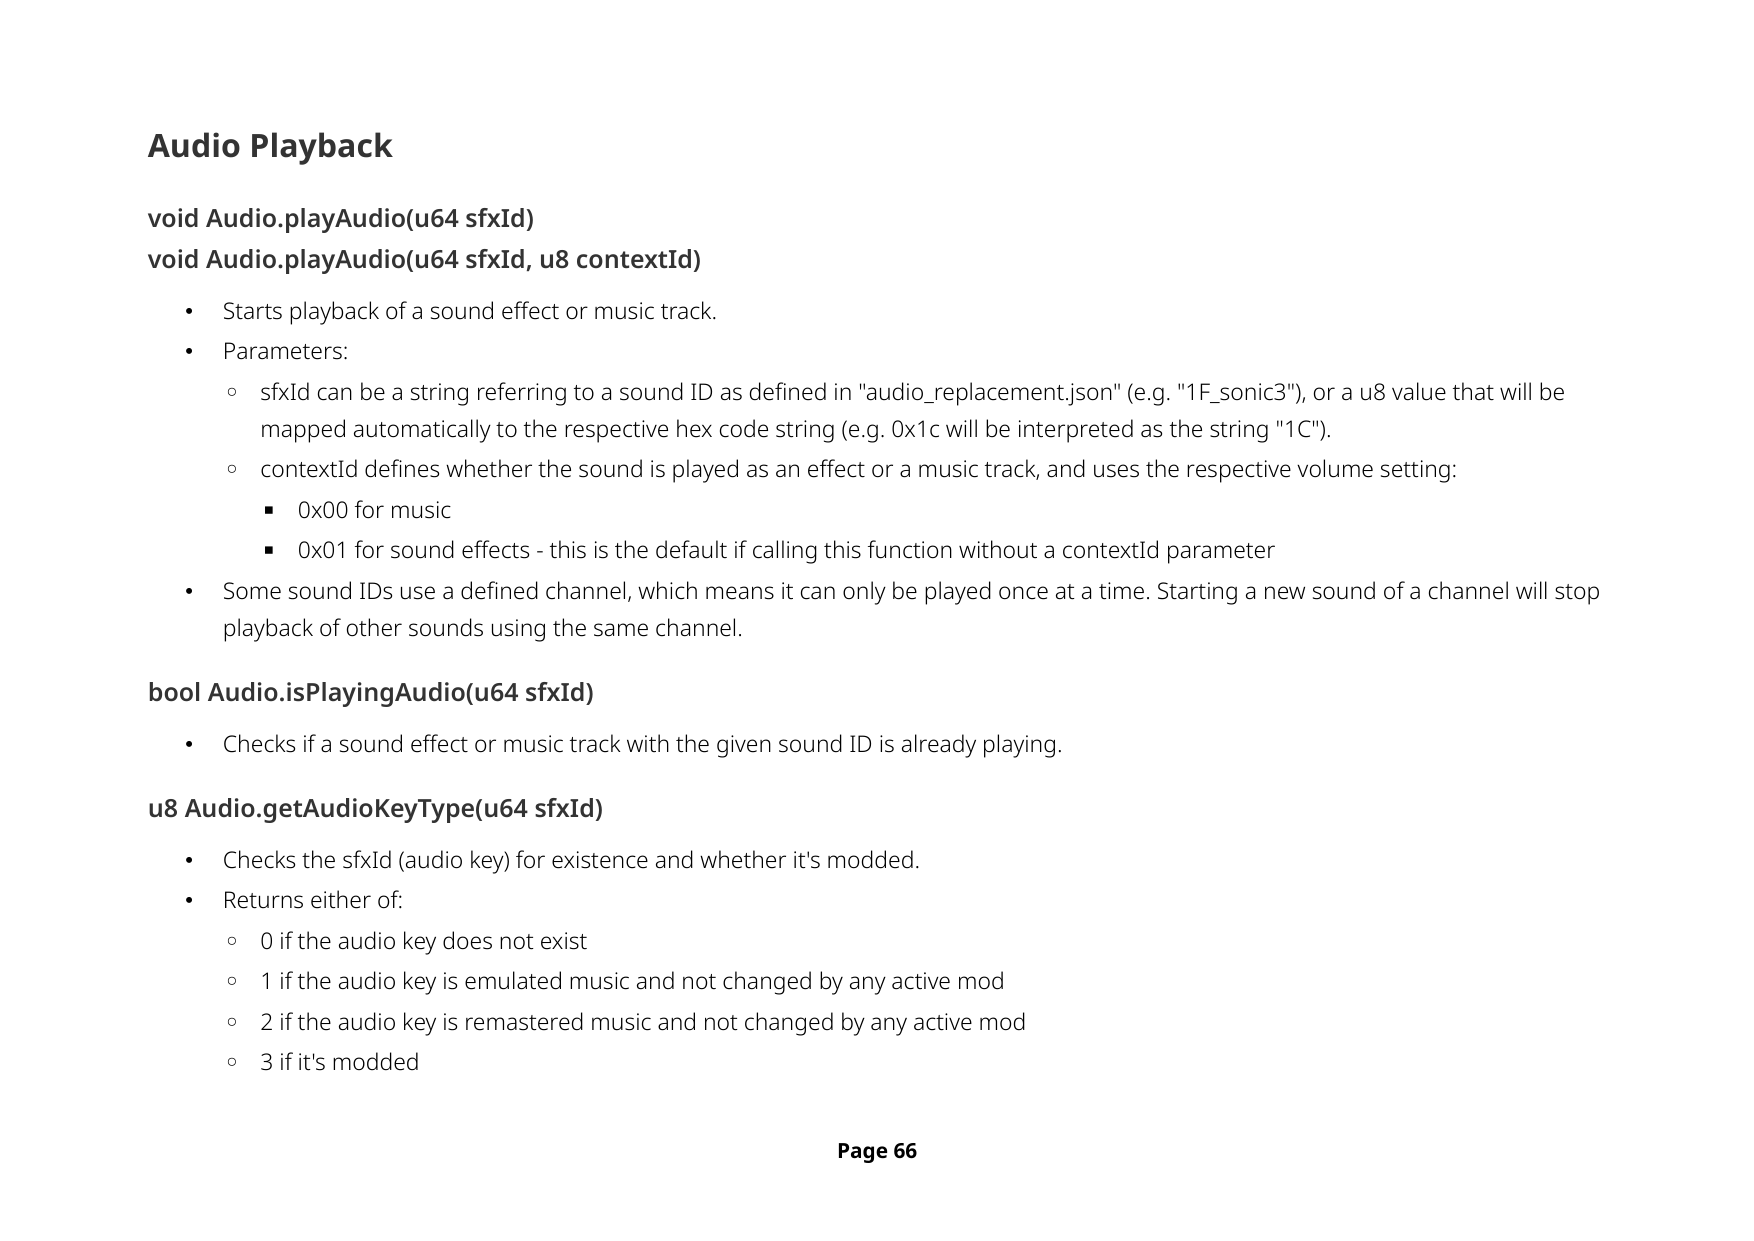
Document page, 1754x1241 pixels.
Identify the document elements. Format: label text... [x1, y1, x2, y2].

list 1 if the audio key is emulated music and not changed by any active mod [223, 965, 1606, 996]
list Parameters: [185, 335, 1606, 366]
list 3 if it's modded [223, 1046, 1606, 1077]
subtitle void Audio.playAudio(u64 sfxId) void Audio.playAudio(u64 sfxId, u8 contextId) [148, 200, 1606, 275]
subtitle u8 Audio.getAudioKeyType(u64 sfxId) [148, 790, 1606, 824]
list Checks if a sound effect or music track with the given sound ID is already playing. [185, 728, 1606, 759]
list 0 if the audio key does not exist [223, 924, 1606, 956]
subtitle Audio Playback [148, 123, 1606, 167]
list sfxId can be a string referring to a sound ID as defined in "audio_replacement.json" (e.g. "1F_sonic3"), or a u8 value that will be mapped automatically to the respective hex code string (e.g. 0x1c will be interpreted as the string "1C"). [223, 375, 1606, 444]
list 0x01 for sound effects - this is the default if calling this function without a contextId parameter [260, 534, 1606, 565]
list Checks the sfxId (audio key) for existence and whether it's modded. [185, 844, 1606, 875]
list 0x00 for music [260, 494, 1606, 525]
list Some sound IDs use a defined channel, which means it can only be played once at a time. Starting a new sound of a channel will stop playback of other sounds using the same channel. [185, 574, 1606, 643]
subtitle bool Audio.isPlayingAudio(u64 sfxId) [148, 674, 1606, 709]
list Returns either of: [185, 884, 1606, 915]
list 2 if the audio key is remastered music and not changed by any active mod [223, 1005, 1606, 1037]
list contextId defines whether the sound is played as an effect or a music track, and uses the respective volume setting: [223, 453, 1606, 484]
list Starts playback of a sound effect or music track. [185, 294, 1606, 326]
